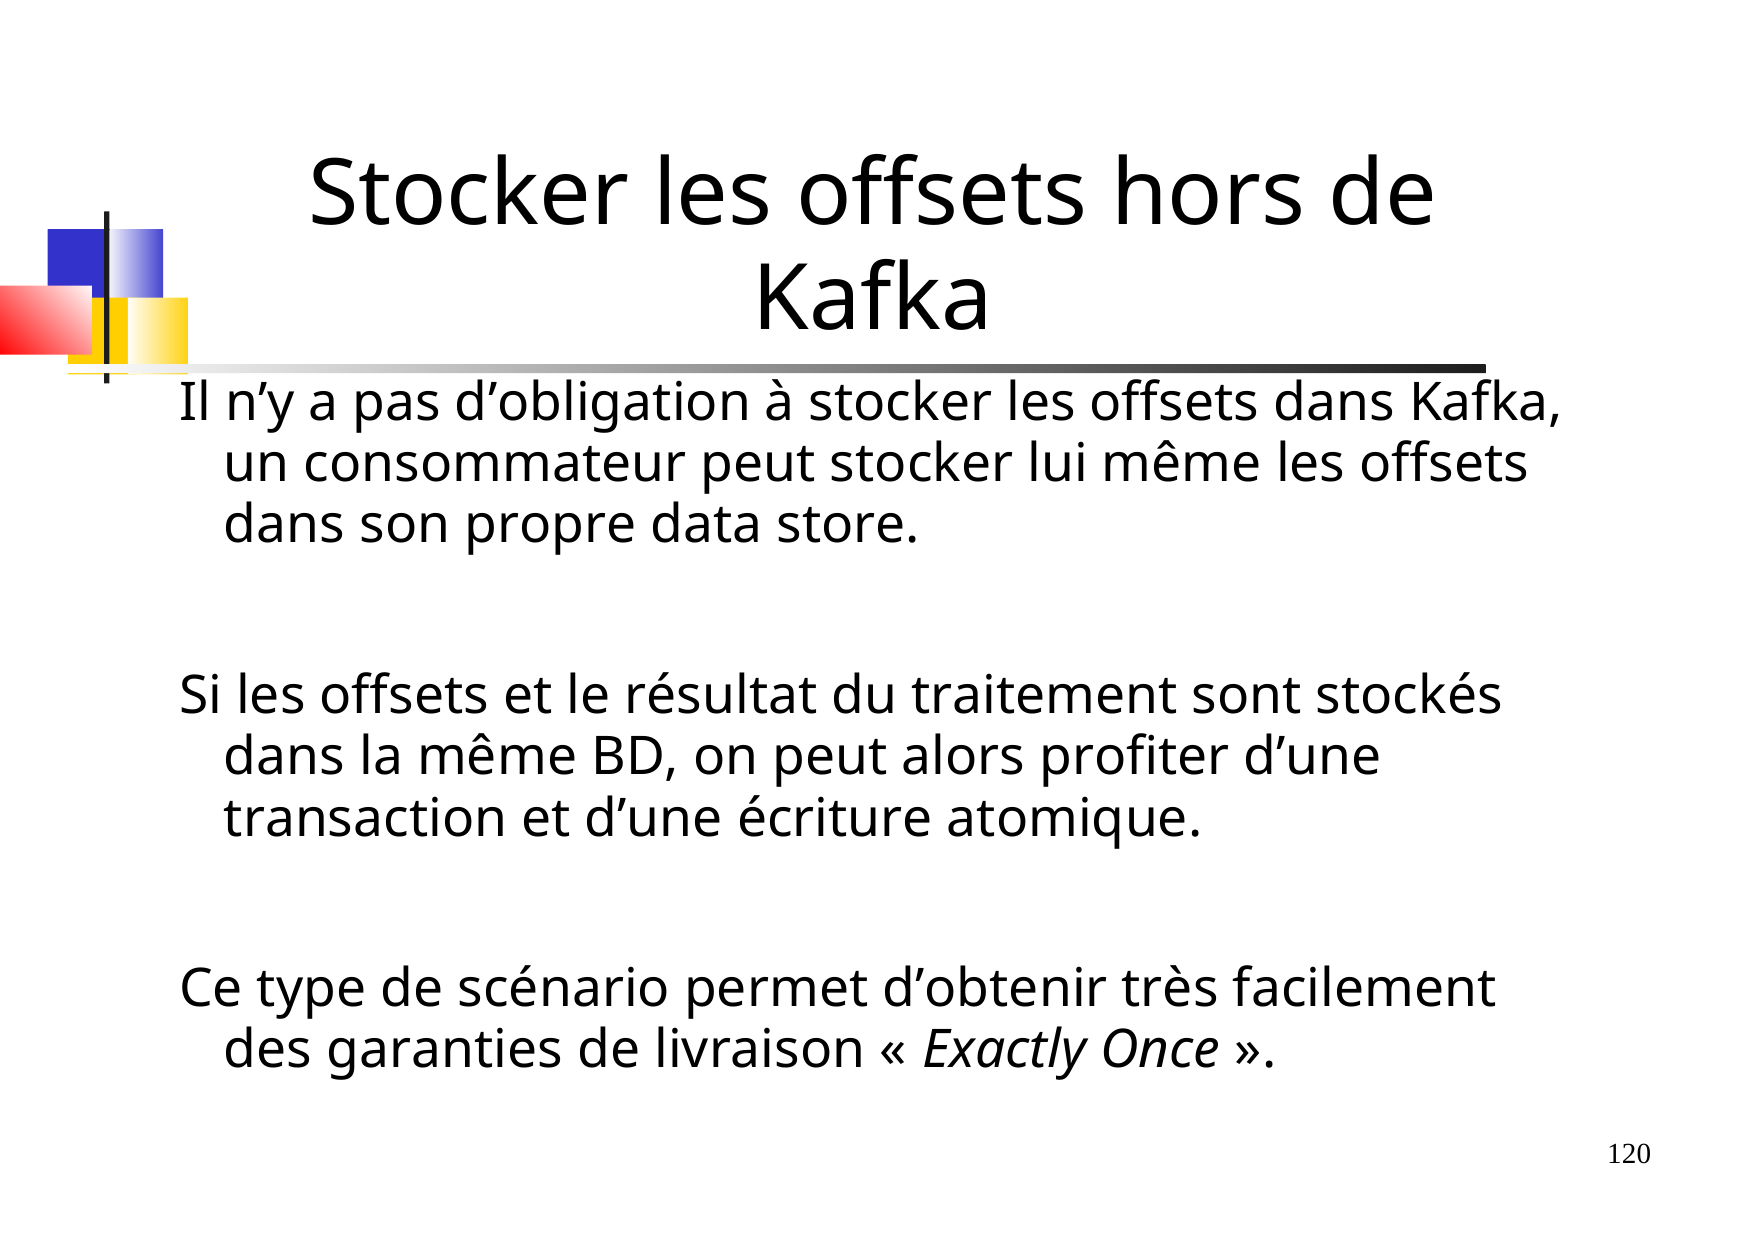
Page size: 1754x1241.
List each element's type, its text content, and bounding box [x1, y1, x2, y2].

list Il n’y a pas d’obligation à stocker les offsets dans Kafka, un consommateur peut stocker lui même les offsets dans son propre data store. Si les offsets et le résultat du traitement sont stockés dans la même BD, on peut alors profiter d’une transaction et d’une écriture atomique. Ce type de scénario permet d’obtenir très facilement des garanties de livraison « Exactly Once ». [179, 371, 1567, 1091]
title Stocker les offsets hors de Kafka [179, 139, 1567, 351]
